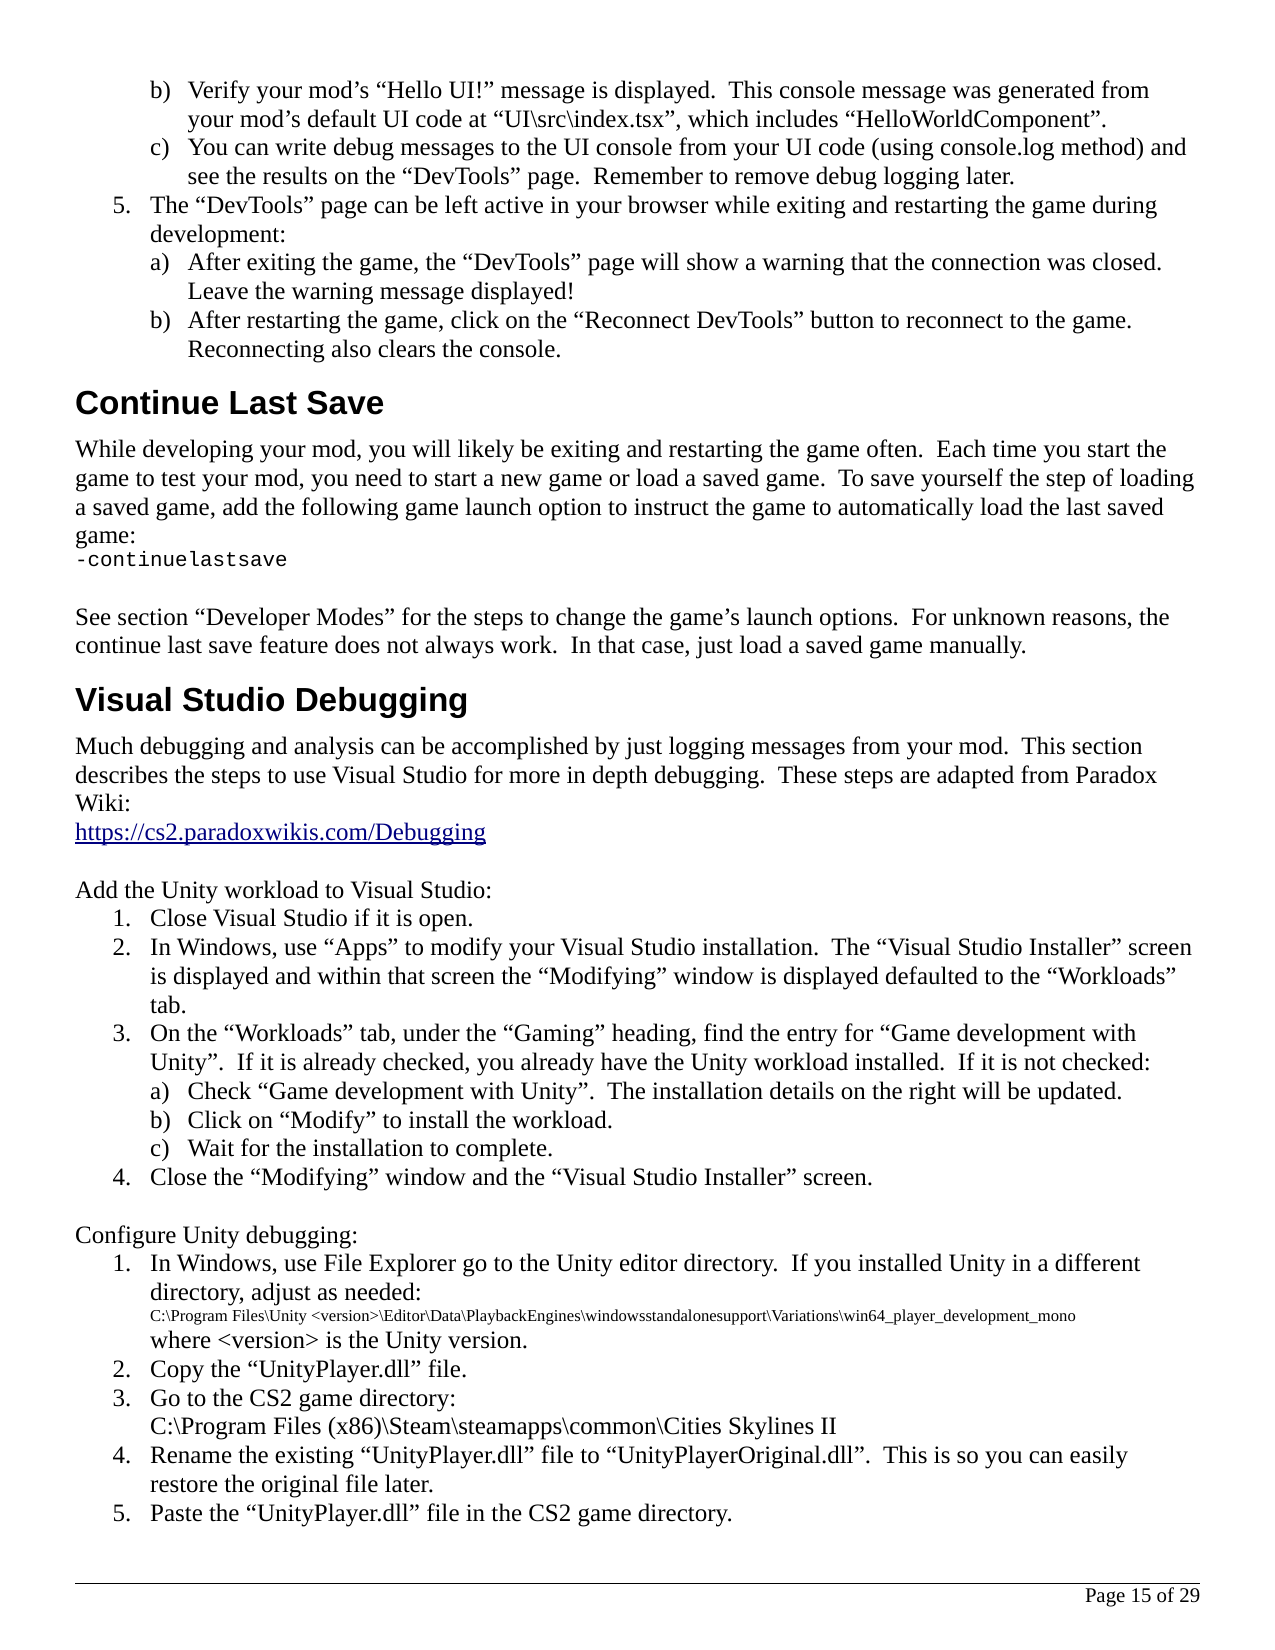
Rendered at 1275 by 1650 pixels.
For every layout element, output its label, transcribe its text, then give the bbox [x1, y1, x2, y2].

subtitle Visual Studio Debugging [75, 680, 1200, 718]
list The “DevTools” page can be left active in your browser while exiting and restarting the game during development: [112, 190, 1200, 247]
list In Windows, use “Apps” to modify your Visual Studio installation. The “Visual Studio Installer” screen is displayed and within that screen the “Modifying” window is displayed defaulted to the “Workloads” tab. [112, 932, 1200, 1018]
list Rename the existing “UnityPlayer.dll” file to “UnityPlayerOriginal.dll”. This is so you can easily restore the original file later. [112, 1440, 1200, 1498]
list Close the “Modifying” window and the “Visual Studio Installer” screen. [112, 1162, 1200, 1191]
list After exiting the game, the “DevTools” page will show a warning that the connection was closed. Leave the warning message displayed! [150, 247, 1200, 305]
text While developing your mod, you will likely be exiting and restarting the game often. Each time you start the game to test your mod, you need to start a new game or load a saved game. To save yourself the step of loading a saved game, add the following game launch option to instruct the game to automatically load the last saved game: -continuelastsave [75, 434, 1200, 573]
subtitle Continue Last Save [75, 383, 1200, 422]
list After restarting the game, click on the “Reconnect DevTools” button to reconnect to the game. Reconnecting also clears the console. [150, 305, 1200, 362]
list In Windows, use File Explorer go to the Unity editor directory. If you installed Unity in a different directory, adjust as needed: C:\Program Files\Unity <version>\Editor\Data\PlaybackEngines\windowsstandalonesupport\Variations\win64_player_development_mono where <version> is the Unity version. [112, 1248, 1200, 1354]
list Check “Game development with Unity”. The installation details on the right will be updated. [150, 1076, 1200, 1105]
text See section “Developer Modes” for the steps to change the game’s launch options. For unknown reasons, the continue last save feature does not always work. In that case, just load a saved game manually. [75, 602, 1200, 659]
list Click on “Modify” to install the workload. [150, 1105, 1200, 1133]
list Go to the CS2 game directory: C:\Program Files (x86)\Steam\steamapps\common\Cities Skylines II [112, 1383, 1200, 1440]
text Configure Unity debugging: [75, 1220, 1200, 1248]
list Verify your mod’s “Hello UI!” message is displayed. This console message was generated from your mod’s default UI code at “UI\src\index.tsx”, which includes “HelloWorldComponent”. [150, 75, 1200, 132]
list Copy the “UnityPlayer.dll” file. [112, 1354, 1200, 1383]
text Much debugging and analysis can be accomplished by just logging messages from your mod. This section describes the steps to use Visual Studio for more in depth debugging. These steps are adapted from Paradox Wiki: https://cs2.paradoxwikis.com/Debugging [75, 731, 1200, 846]
list Paste the “UnityPlayer.dll” file in the CS2 game directory. [112, 1498, 1200, 1526]
list Close Visual Studio if it is open. [112, 903, 1200, 932]
list You can write debug messages to the UI console from your UI code (using console.log method) and see the results on the “DevTools” page. Remember to remove debug logging later. [150, 132, 1200, 190]
text Add the Unity workload to Visual Studio: [75, 875, 1200, 903]
list Wait for the installation to complete. [150, 1133, 1200, 1162]
list On the “Workloads” tab, under the “Gaming” heading, find the entry for “Game development with Unity”. If it is already checked, you already have the Unity workload installed. If it is not checked: [112, 1018, 1200, 1076]
